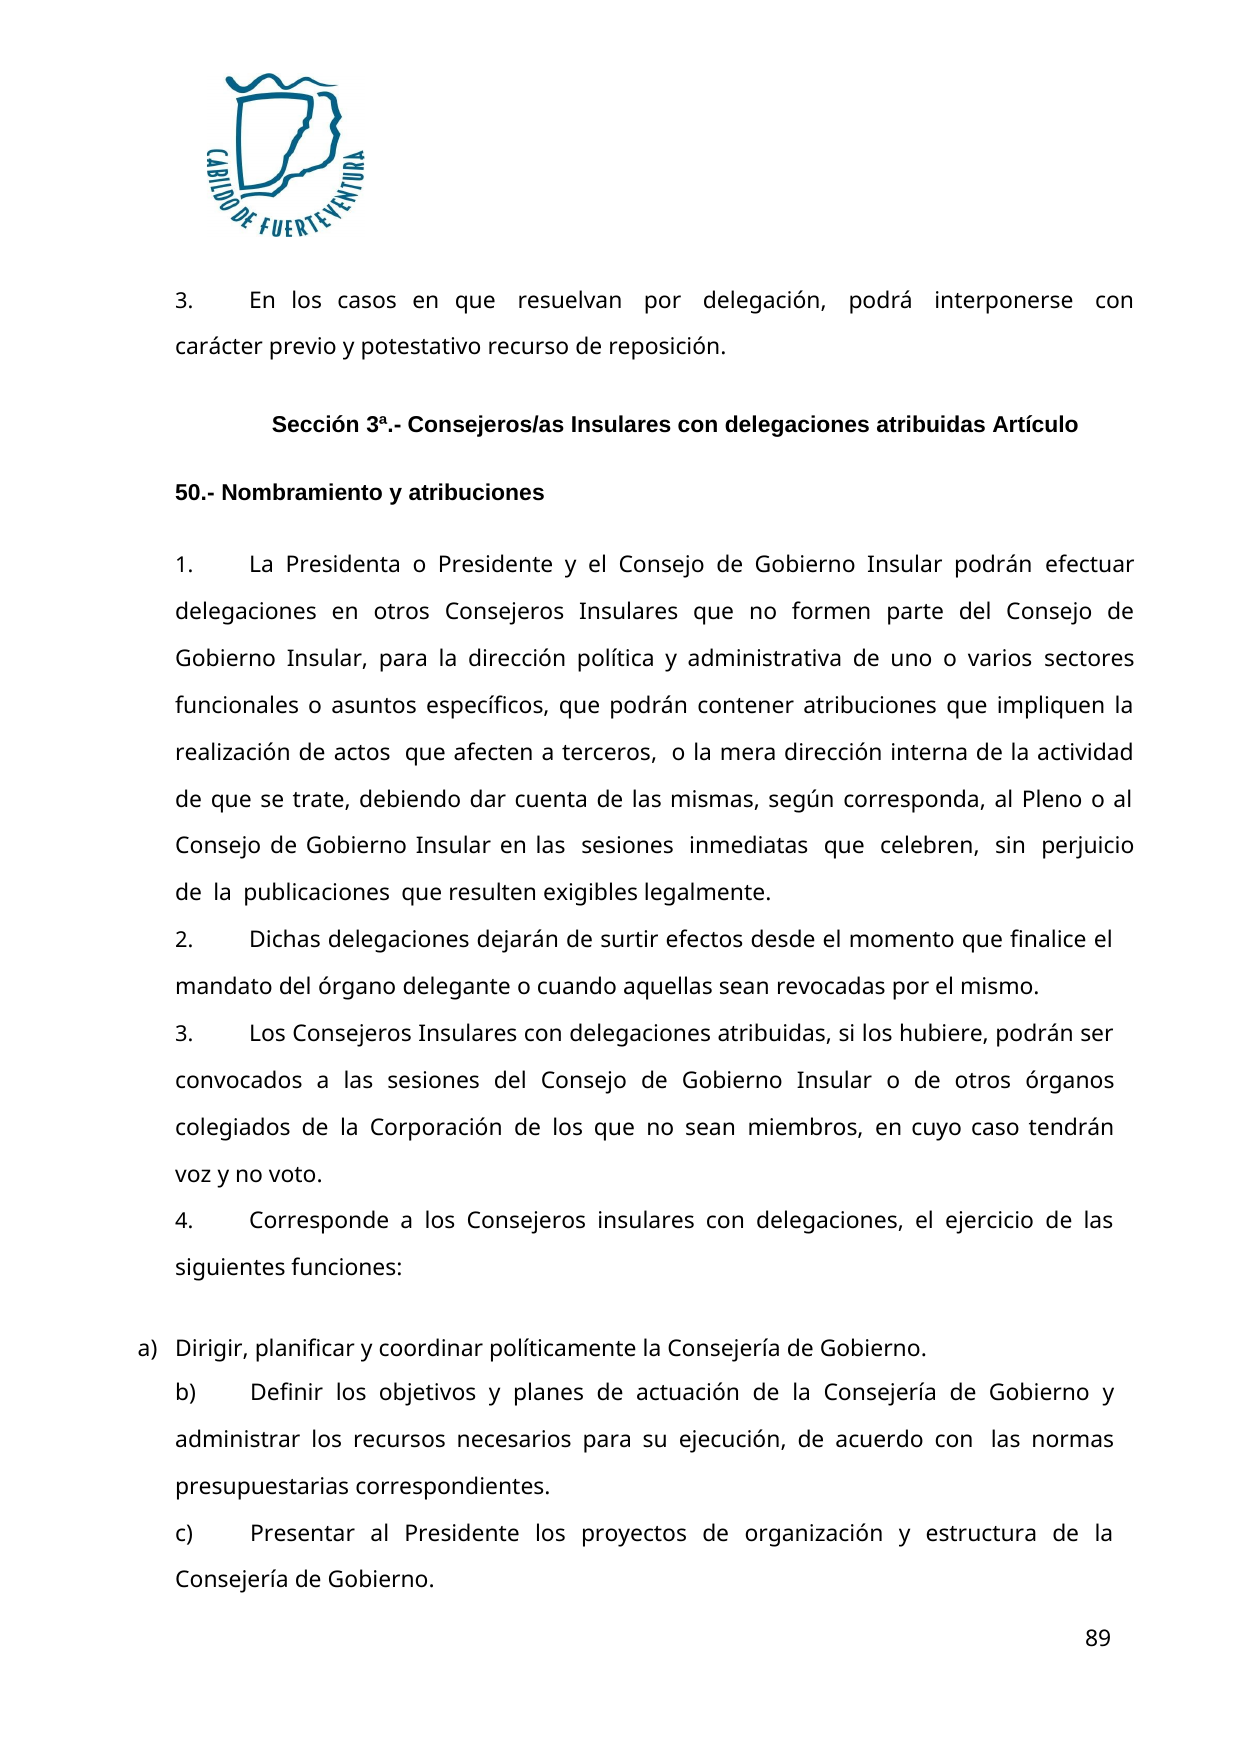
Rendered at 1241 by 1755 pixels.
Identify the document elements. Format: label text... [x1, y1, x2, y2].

list Dichas delegaciones dejarán de surtir efectos desde el momento que finalice el mandato del órgano delegante o cuando aquellas sean revocadas por el mismo. [175, 923, 1114, 1001]
list La Presidenta o Presidente y el Consejo de Gobierno Insular podrán efectuar delegaciones en otros Consejeros Insulares que no formen parte del Consejo de Gobierno Insular, para la dirección política y administrativa de uno o varios sectores funcionales o asuntos específicos, que podrán contener atribuciones que impliquen la realización de actos que afecten a terceros, o la mera dirección interna de la actividad de que se trate, debiendo dar cuenta de las mismas, según corresponda, al Pleno o al Consejo de Gobierno Insular en las sesiones inmediatas que celebren, sin perjuicio de la publicaciones que resulten exigibles legalmente. [175, 548, 1134, 908]
list Los Consejeros Insulares con delegaciones atribuidas, si los hubiere, podrán ser convocados a las sesiones del Consejo de Gobierno Insular o de otros órganos colegiados de la Corporación de los que no sean miembros, en cuyo caso tendrán voz y no voto. [175, 1017, 1114, 1189]
subtitle Sección 3ª.- Consejeros/as Insulares con delegaciones atribuidas Artículo 50.- Nombramiento y atribuciones [175, 411, 1099, 506]
list Dirigir, planificar y coordinar políticamente la Consejería de Gobierno. [137, 1331, 1134, 1363]
list Presentar al Presidente los proyectos de organización y estructura de la Consejería de Gobierno. [175, 1517, 1113, 1595]
list En los casos en que resuelvan por delegación, podrá interponerse con carácter previo y potestativo recurso de reposición. [175, 284, 1134, 361]
list Definir los objetivos y planes de actuación de la Consejería de Gobierno y administrar los recursos necesarios para su ejecución, de acuerdo con las normas presupuestarias correspondientes. [175, 1376, 1114, 1501]
list Corresponde a los Consejeros insulares con delegaciones, el ejercicio de las siguientes funciones: [175, 1204, 1114, 1282]
